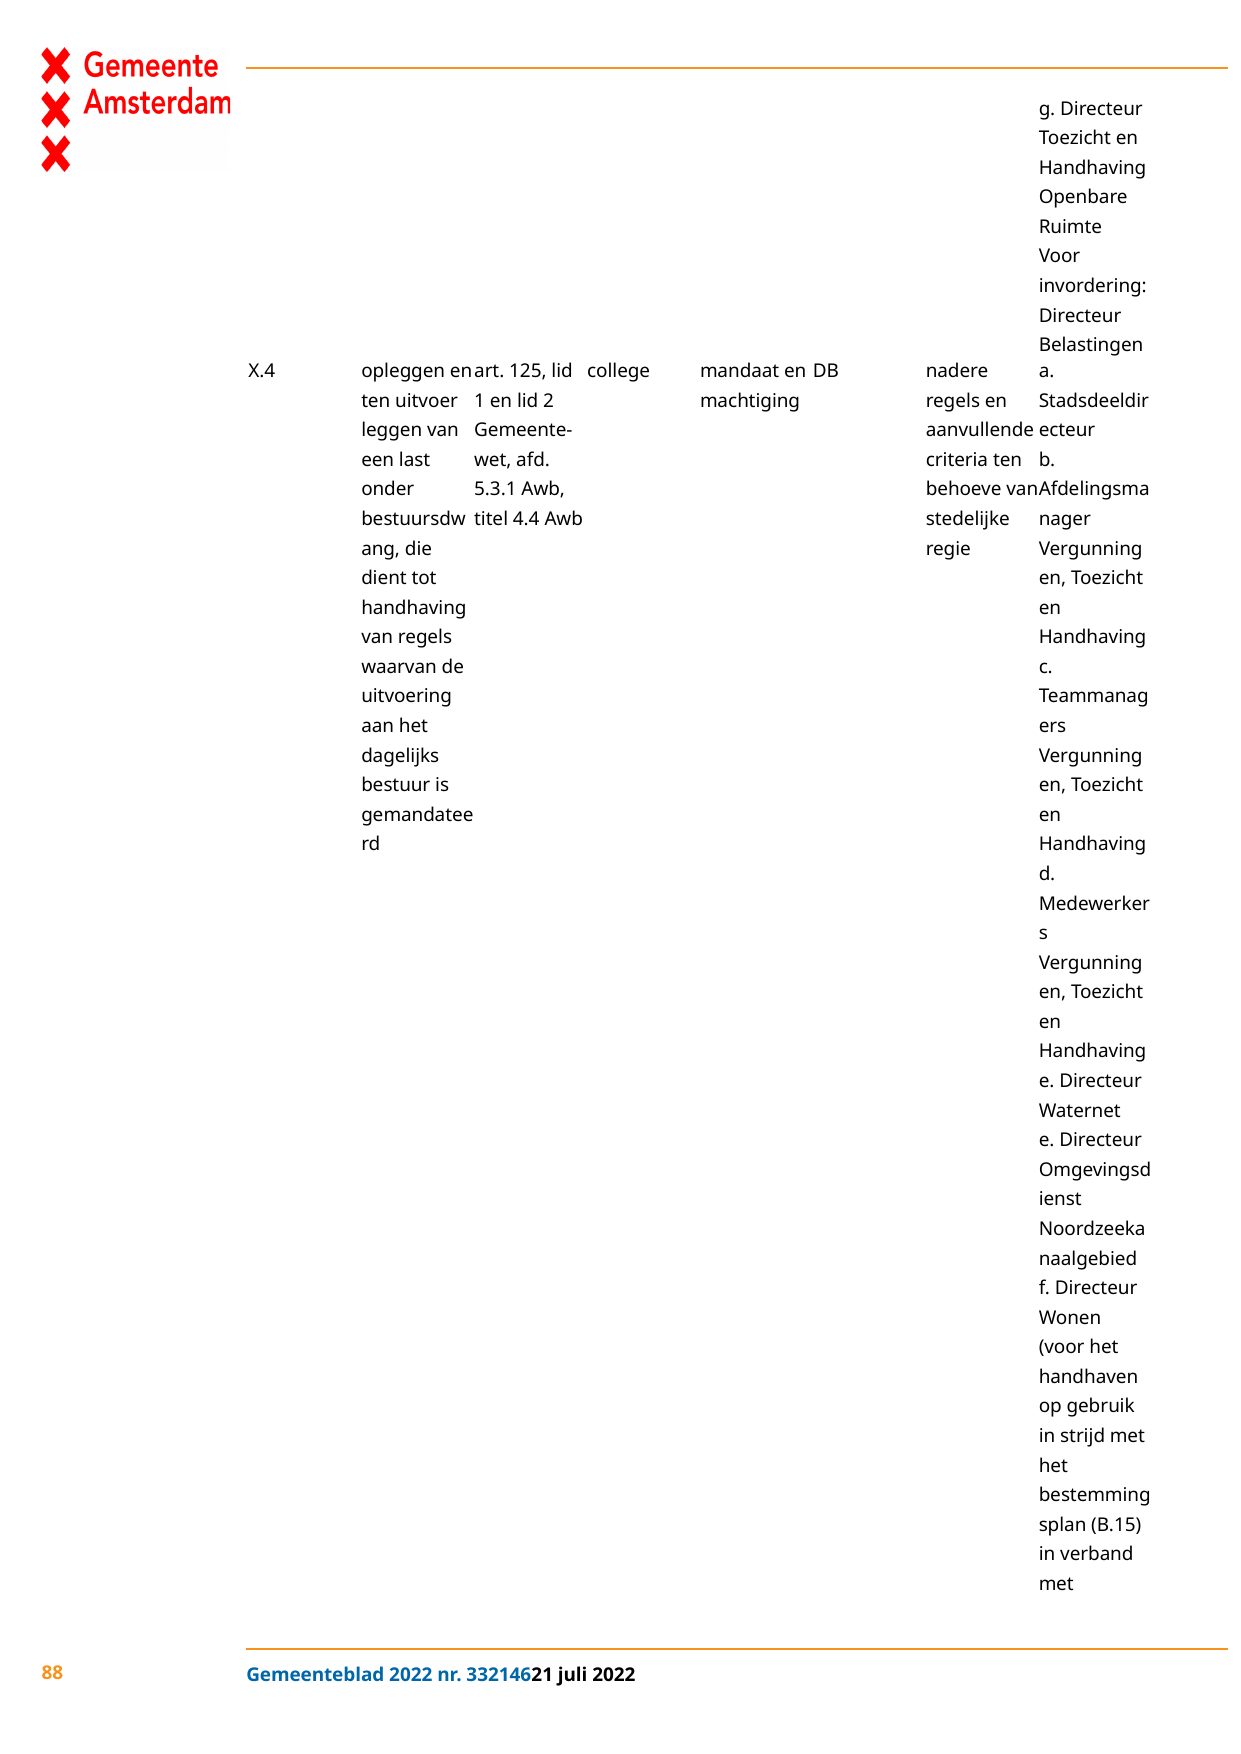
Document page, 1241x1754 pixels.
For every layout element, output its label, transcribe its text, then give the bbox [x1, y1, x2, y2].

table_cell mandaat en machtiging [700, 357, 813, 1596]
table_cell [587, 95, 700, 357]
table_cell DB [813, 357, 926, 1596]
table_cell art. 125, lid 1 en lid 2 Gemeente-wet, afd. 5.3.1 Awb, titel 4.4 Awb [474, 357, 587, 1596]
table_cell [248, 95, 361, 357]
table_cell opleggen en ten uitvoer leggen van een last onder bestuursdwang, die dient tot handhaving van regels waarvan de uitvoering aan het dagelijks bestuur is gemandateerd [361, 357, 474, 1596]
table_cell g. Directeur Toezicht en Handhaving Openbare Ruimte Voor invordering: Directeur Belastingen [1039, 95, 1152, 357]
table_cell X.4 [248, 357, 361, 1596]
table_cell college [587, 357, 700, 1596]
table_cell a. Stadsdeeldirecteur b. Afdelingsmanager Vergunningen, Toezicht en Handhaving c. Teammanagers Vergunningen, Toezicht en Handhaving d. Medewerkers Vergunningen, Toezicht en Handhavinge. Directeur Waternet e. Directeur Omgevingsdienst Noordzeekanaalgebied f. Directeur Wonen (voor het handhaven op gebruik in strijd met het bestemmingsplan (B.15) in verband met [1039, 357, 1152, 1596]
picture [41, 47, 231, 172]
table_cell [361, 95, 474, 357]
table_cell [926, 95, 1038, 357]
table_cell [474, 95, 587, 357]
table_cell nadere regels en aanvullende criteria ten behoeve van stedelijke regie [926, 357, 1038, 1596]
table_cell [700, 95, 813, 357]
table_cell [813, 95, 926, 357]
